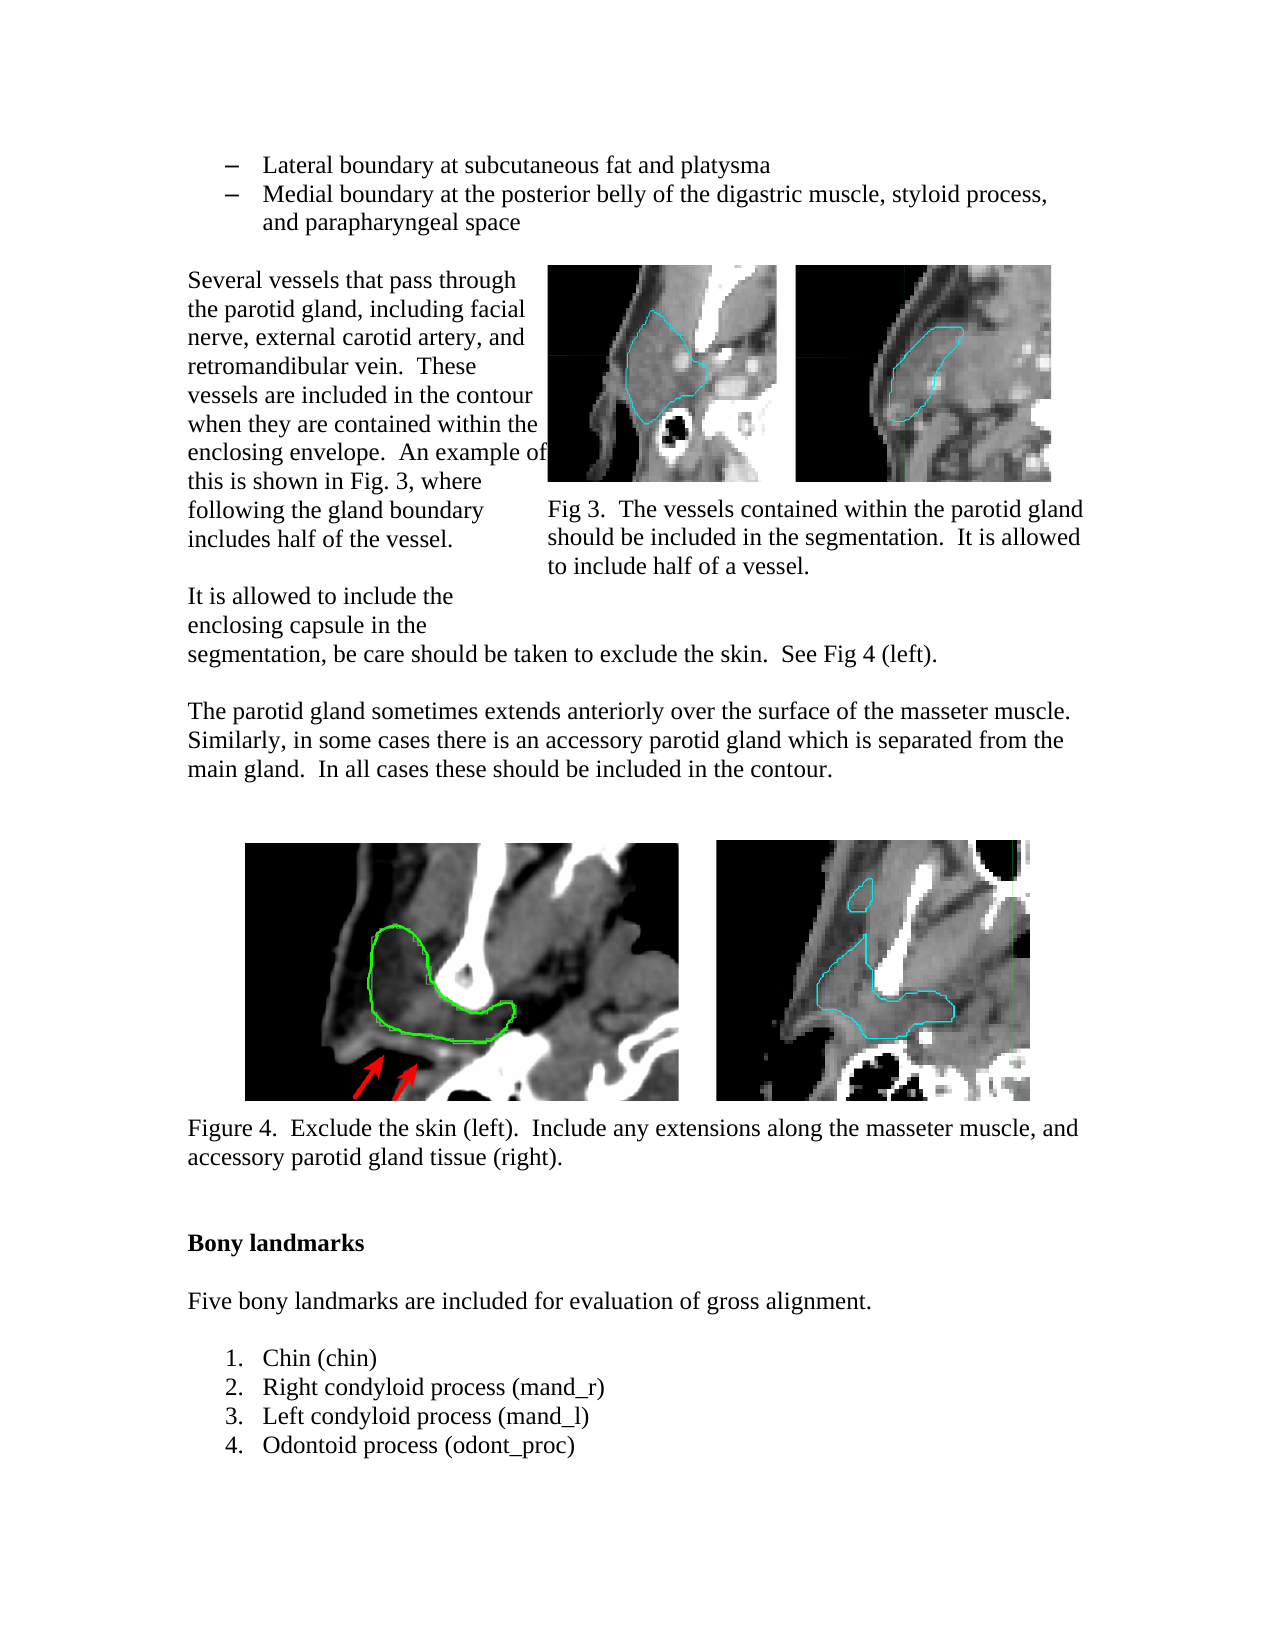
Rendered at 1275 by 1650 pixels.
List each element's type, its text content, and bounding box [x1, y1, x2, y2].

list Right condyloid process (mand_r) [225, 1372, 1087, 1401]
text Bony landmarks [187, 1228, 1087, 1257]
list Odontoid process (odont_proc) [225, 1430, 1087, 1458]
picture [795, 265, 1052, 482]
text Fig 3. The vessels contained within the parotid gland should be included in the segmentation. It is allowed to include half of a vessel. [547, 494, 1087, 580]
list Chin (chin) [225, 1343, 1087, 1372]
picture [716, 840, 1030, 1101]
list Lateral boundary at subcutaneous fat and platysma [225, 150, 1087, 179]
text Five bony landmarks are included for evaluation of gross alignment. [187, 1286, 1087, 1315]
text Several vessels that pass through the parotid gland, including facial nerve, external carotid artery, and retromandibular vein. These vessels are included in the contour when they are contained within the enclosing envelope. An example of this is shown in Fig. 3, where following the gland boundary includes half of the vessel. [187, 265, 1087, 552]
text Figure 4. Exclude the skin (left). Include any extensions along the masseter muscle, and accessory parotid gland tissue (right). [187, 1113, 1087, 1171]
list Medial boundary at the posterior belly of the digastric muscle, styloid process, and parapharyngeal space [225, 179, 1087, 236]
text It is allowed to include the enclosing capsule in the segmentation, be care should be taken to exclude the skin. See Fig 4 (left). [187, 581, 1087, 667]
text The parotid gland sometimes extends anteriorly over the surface of the masseter muscle. Similarly, in some cases there is an accessory parotid gland which is separated from the main gland. In all cases these should be included in the contour. [187, 696, 1087, 782]
picture [245, 843, 679, 1101]
text [547, 580, 1087, 621]
picture [547, 265, 777, 482]
list Left condyloid process (mand_l) [225, 1401, 1087, 1430]
